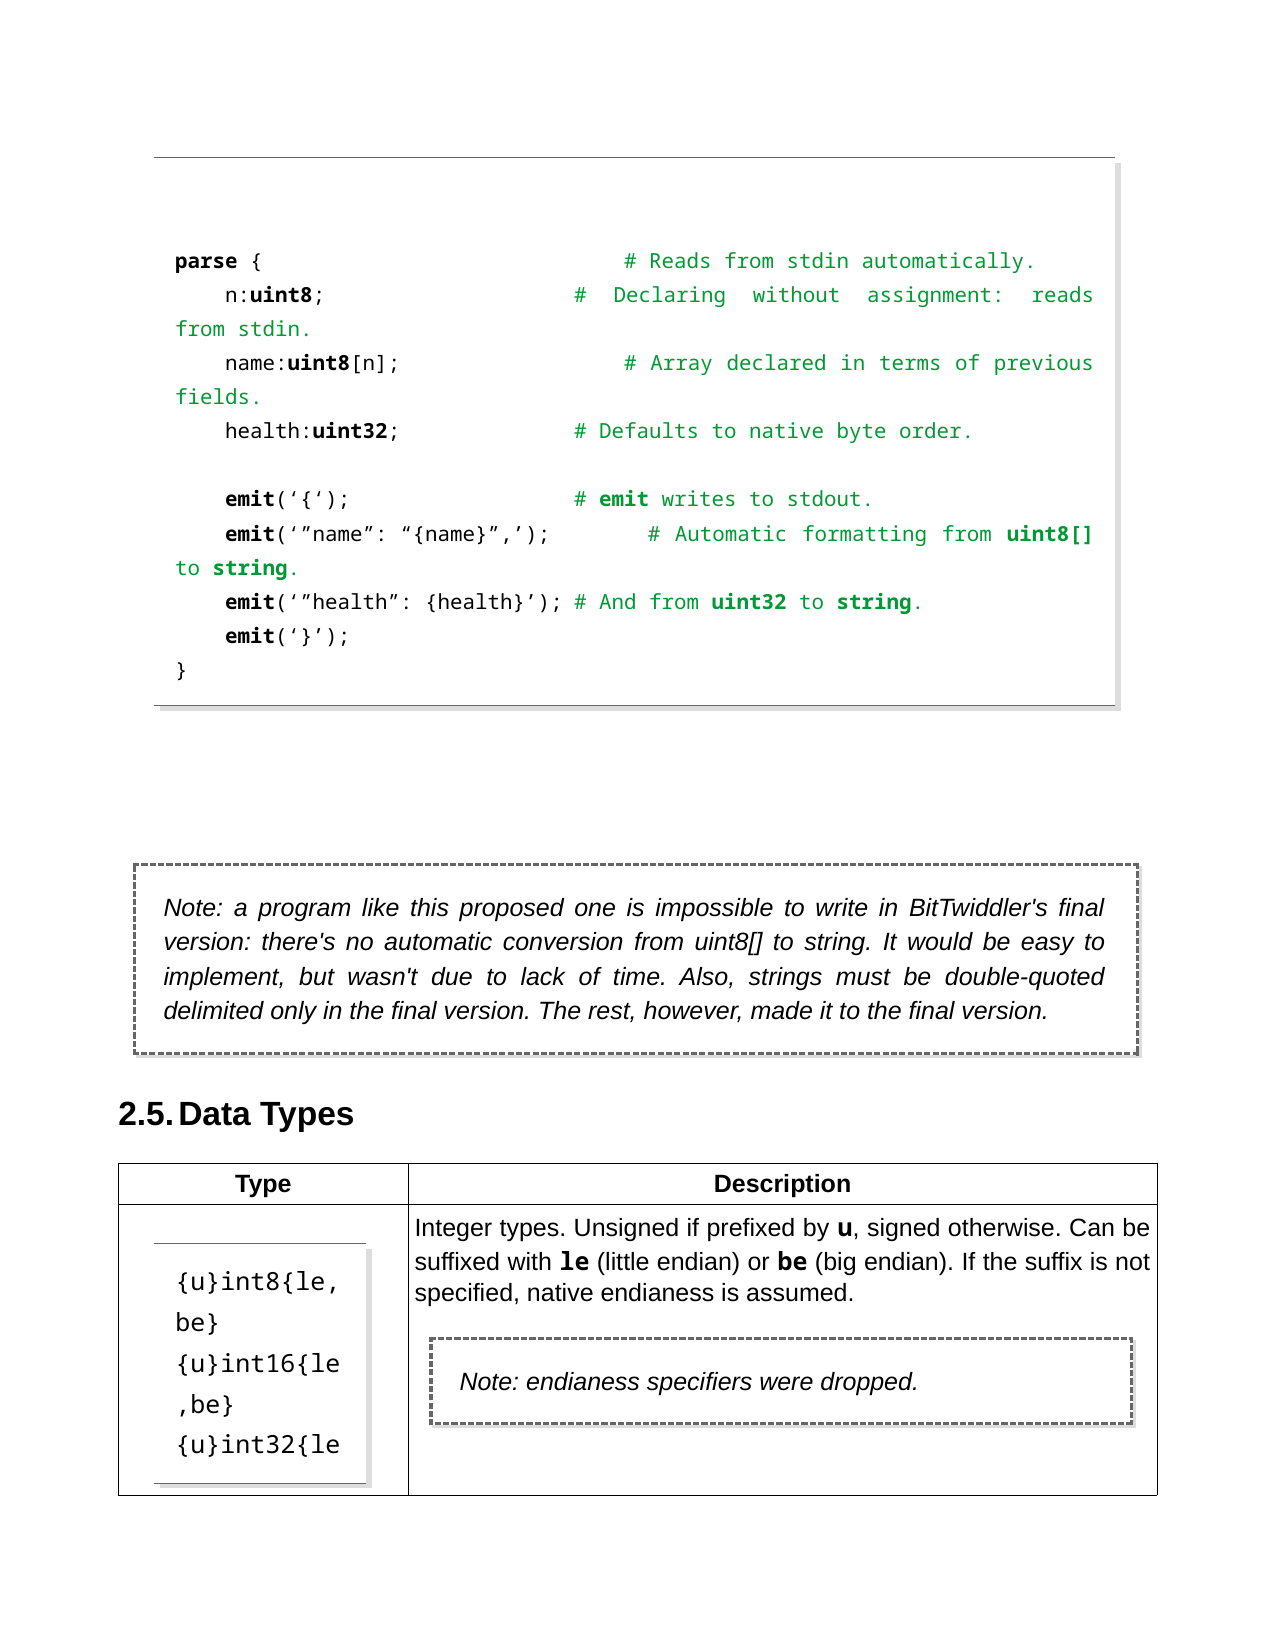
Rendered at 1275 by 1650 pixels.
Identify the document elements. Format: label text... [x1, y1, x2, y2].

table_cell {u}int8{le,be} {u}int16{le,be} {u}int32{le [119, 1205, 408, 1494]
subtitle Data Types [118, 1094, 1157, 1133]
table_cell Integer types. Unsigned if prefixed by u, signed otherwise. Can be suffixed with le (little endian) or be (big endian). If the suffix is not specified, native endianess is assumed. Note: endianess specifiers were dropped. [409, 1205, 1157, 1494]
table_header Description [409, 1164, 1157, 1203]
table_header Type [119, 1164, 408, 1203]
text Note: a program like this proposed one is impossible to write in BitTwiddler's final version: there's no automatic conversion from uint8[] to string. It would be easy to implement, but wasn't due to lack of time. Also, strings must be double-quoted delimited only in the final version. The rest, however, made it to the final version. [133, 863, 1139, 1055]
table_cell parse { # Reads from stdin automatically. n:uint8; # Declaring without assignment: reads from stdin. name:uint8[n]; # Array declared in terms of previous fields. health:uint32; # Defaults to native byte order. emit(‘{‘); # emit writes to stdout. emit(‘”name”: “{name}”,’); # Automatic formatting from uint8[] to string. emit(‘”health”: {health}’); # And from uint32 to string. emit(‘}’); } [118, 118, 1157, 749]
